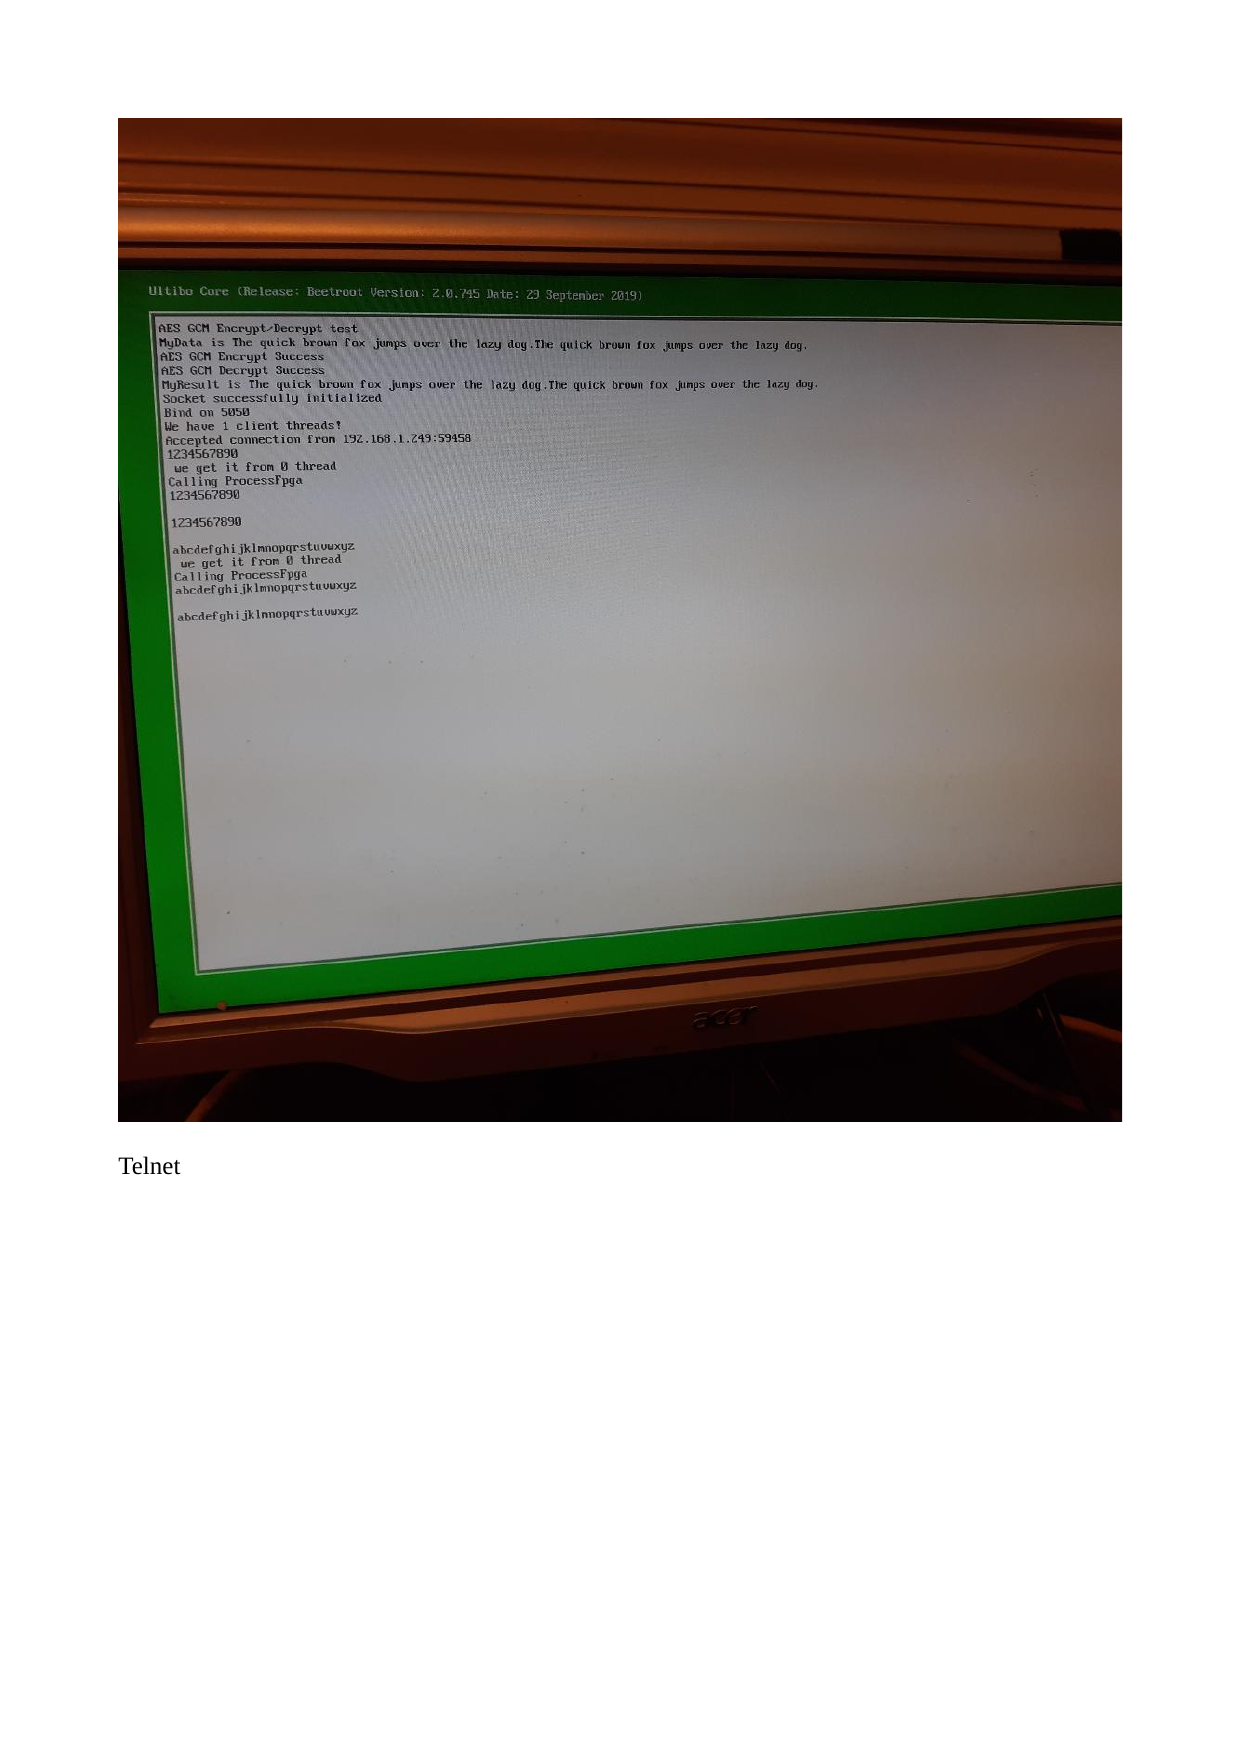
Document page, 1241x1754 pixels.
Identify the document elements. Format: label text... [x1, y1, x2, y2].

text Telnet [118, 1151, 1122, 1179]
picture [118, 118, 1123, 1122]
